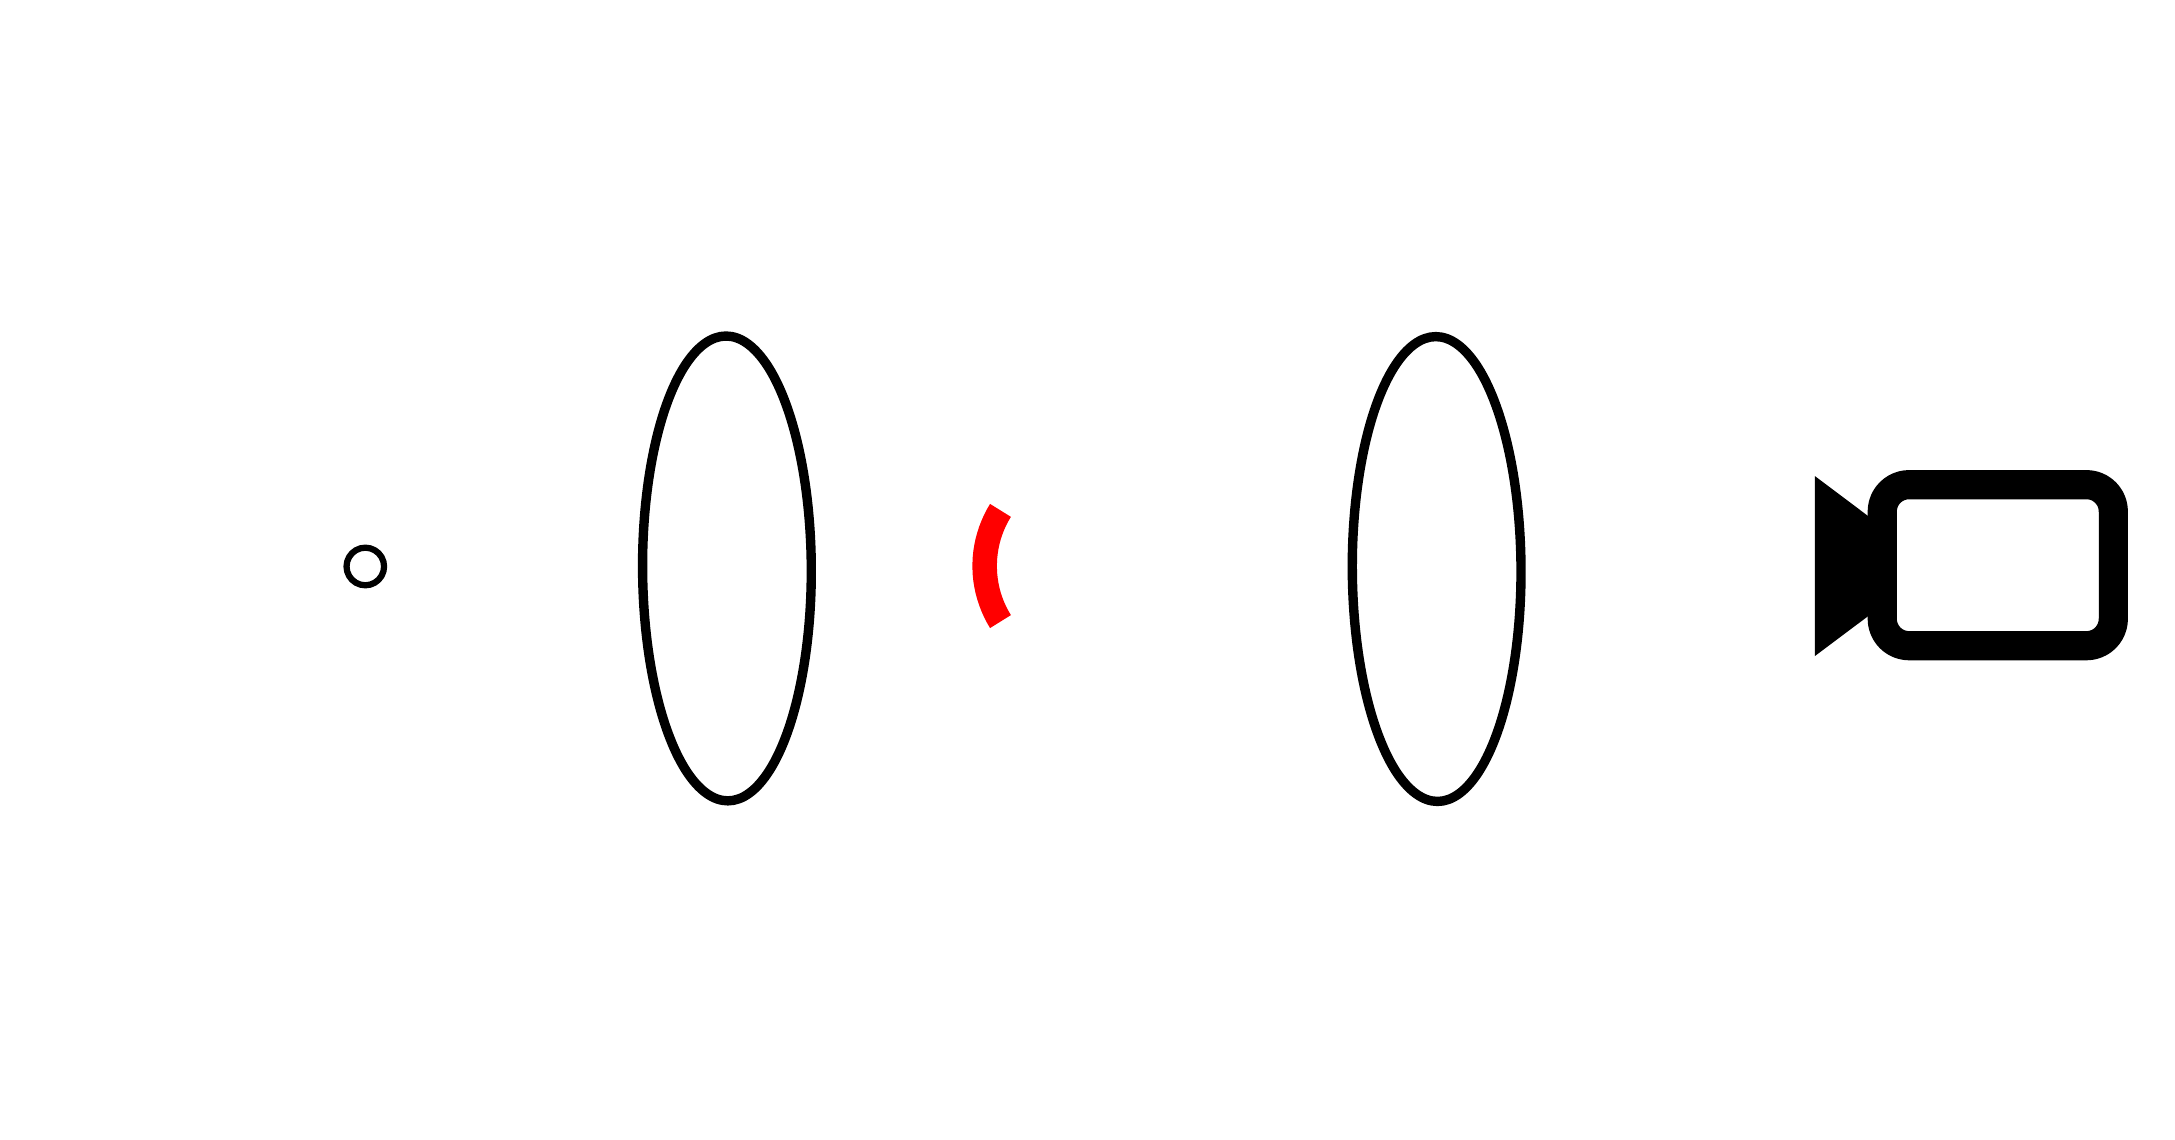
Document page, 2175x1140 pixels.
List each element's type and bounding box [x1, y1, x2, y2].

text_box [1882, 484, 2114, 646]
text_box [642, 0, 1747, 1140]
text_box [1814, 476, 1875, 657]
